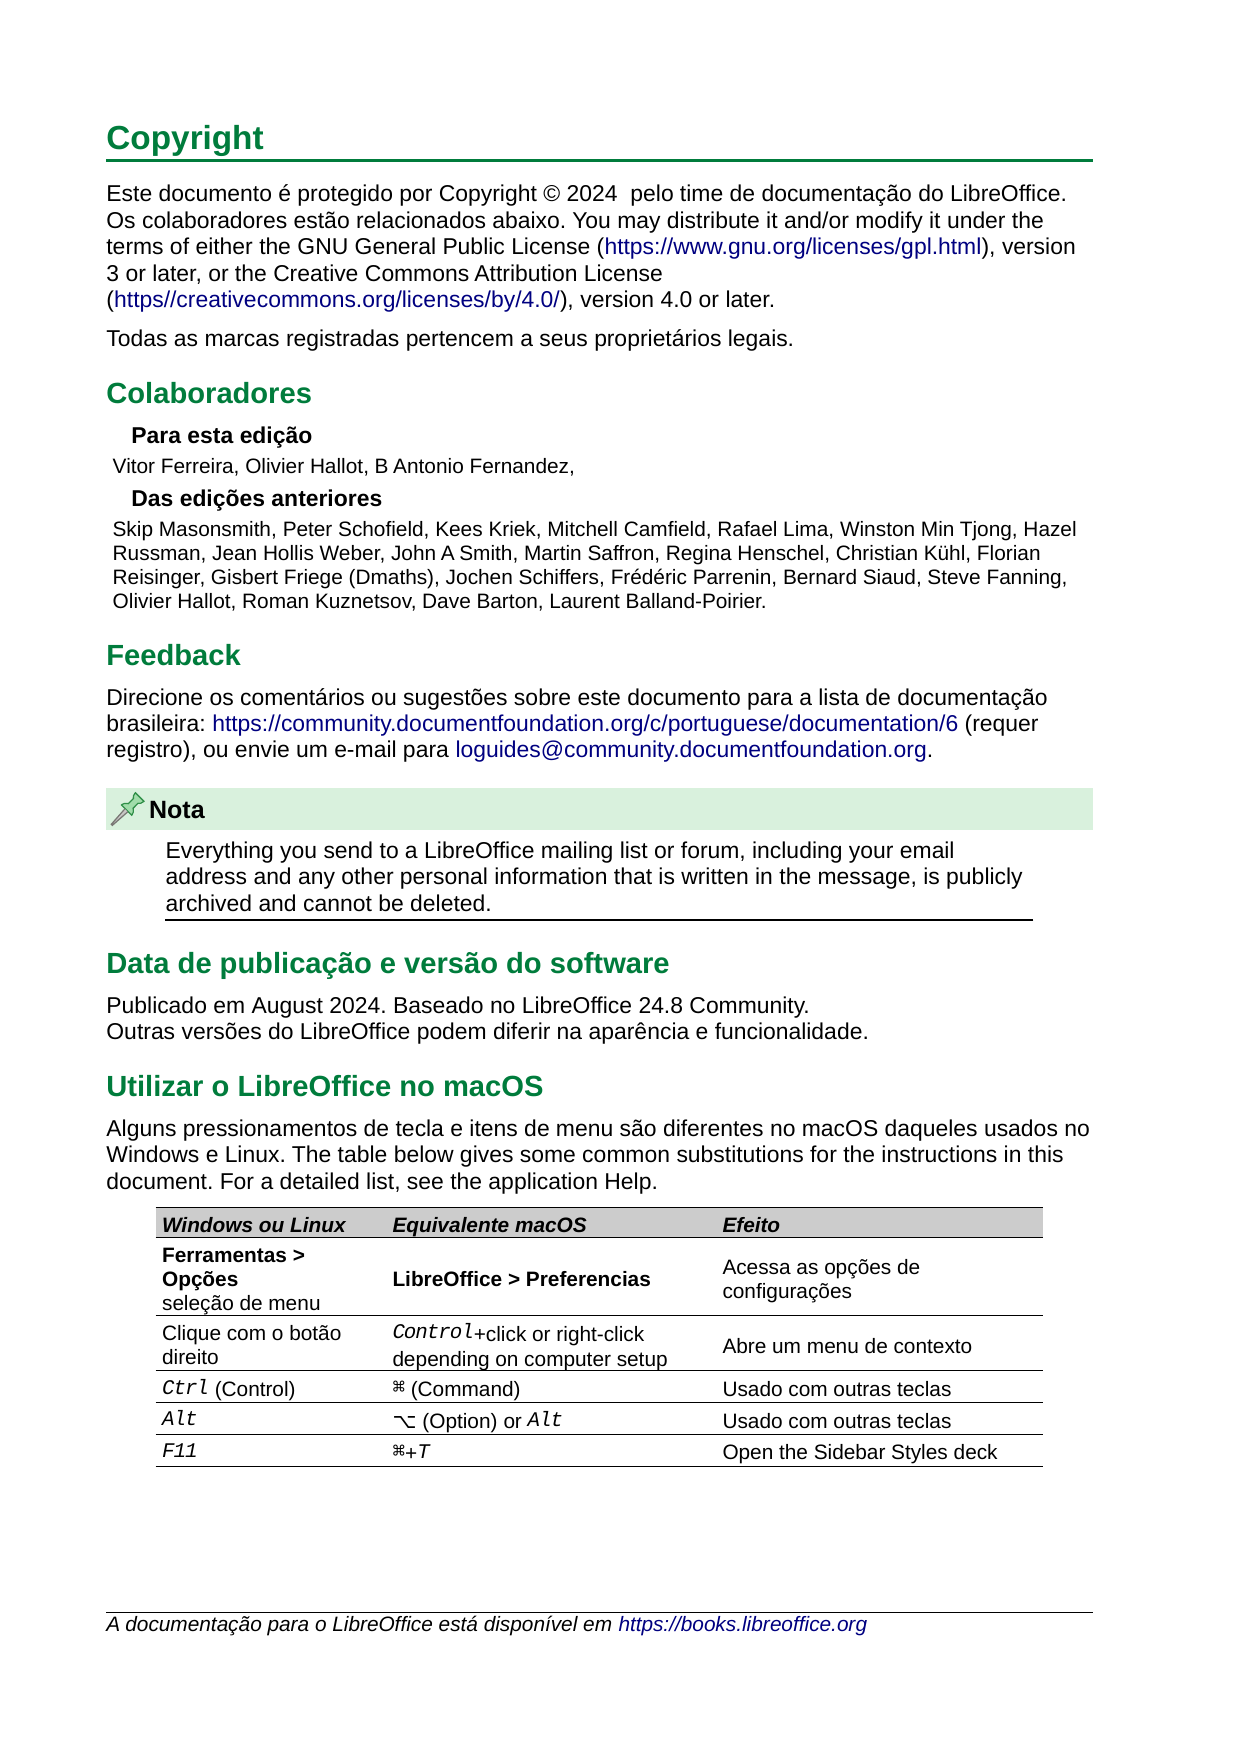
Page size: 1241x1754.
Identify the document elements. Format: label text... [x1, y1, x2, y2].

table_cell Usado com outras teclas [716, 1371, 1043, 1402]
subtitle Utilizar o LibreOffice no macOS [106, 1069, 1093, 1103]
text Este documento é protegido por Copyright © 2024 pelo time de documentação do LibreOffice. Os colaboradores estão relacionados abaixo. You may distribute it and/or modify it under the terms of either the GNU General Public License (https://www.gnu.org/licenses/gpl.html), version 3 or later, or the Creative Commons Attribution License (https//creativecommons.org/licenses/by/4.0/), version 4.0 or later. [106, 180, 1093, 312]
table_header Equivalente macOS [386, 1208, 716, 1237]
table_cell Control+click or right-click depending on computer setup [386, 1316, 716, 1370]
subtitle Nota [148, 788, 1093, 830]
table_cell Acessa as opções de configurações [716, 1238, 1043, 1314]
table_cell F11 [156, 1435, 386, 1466]
table_header Efeito [716, 1208, 1043, 1237]
text Skip Masonsmith, Peter Schofield, Kees Kriek, Mitchell Camfield, Rafael Lima, Winston Min Tjong, Hazel Russman, Jean Hollis Weber, John A Smith, Martin Saffron, Regina Henschel, Christian Kühl, Florian Reisinger, Gisbert Friege (Dmaths), Jochen Schiffers, Frédéric Parrenin, Bernard Siaud, Steve Fanning, Olivier Hallot, Roman Kuznetsov, Dave Barton, Laurent Balland-Poirier. [112, 517, 1086, 613]
text Direcione os comentários ou sugestões sobre este documento para a lista de documentação brasileira: https://community.documentfoundation.org/c/portuguese/documentation/6 (requer registro), ou envie um e-mail para loguides@community.documentfoundation.org. [106, 684, 1093, 763]
text Everything you send to a LibreOffice mailing list or forum, including your email address and any other personal information that is written in the message, is publicly archived and cannot be deleted. [165, 837, 1033, 919]
table_cell Open the Sidebar Styles deck [716, 1435, 1043, 1466]
table_cell Ferramentas > Opções seleção de menu [156, 1238, 386, 1314]
text Vitor Ferreira, Olivier Hallot, B Antonio Fernandez, [112, 454, 1086, 478]
subtitle Copyright [106, 118, 1093, 159]
text Das edições anteriores [131, 484, 1093, 511]
table_cell Alt [156, 1403, 386, 1434]
subtitle Data de publicação e versão do software [106, 946, 1093, 979]
table_cell ⌘ (Command) [386, 1371, 716, 1402]
text Publicado em Agosto de 2024. Baseado no LibreOffice 24.8 Community. Outras versões do LibreOffice podem diferir na aparência e funcionalidade. [106, 992, 1093, 1044]
subtitle Colaboradores [106, 376, 1093, 409]
table_cell Ctrl (Control) [156, 1371, 386, 1402]
table_cell Abre um menu de contexto [716, 1316, 1043, 1370]
table_cell ⌥ (Option) or Alt [386, 1403, 716, 1434]
table_cell LibreOffice > Preferencias [386, 1238, 716, 1314]
table_cell Usado com outras teclas [716, 1403, 1043, 1434]
table_cell ⌘+T [386, 1435, 716, 1466]
subtitle Feedback [106, 638, 1093, 671]
table_cell Clique com o botão direito [156, 1316, 386, 1370]
text Todas as marcas registradas pertencem a seus proprietários legais. [106, 325, 1093, 351]
text Para esta edição [131, 422, 1093, 448]
text Alguns pressionamentos de tecla e itens de menu são diferentes no macOS daqueles usados no Windows e Linux. The table below gives some common substitutions for the instructions in this document. For a detailed list, see the application Help. [106, 1115, 1093, 1194]
table_header Windows ou Linux [156, 1208, 386, 1237]
